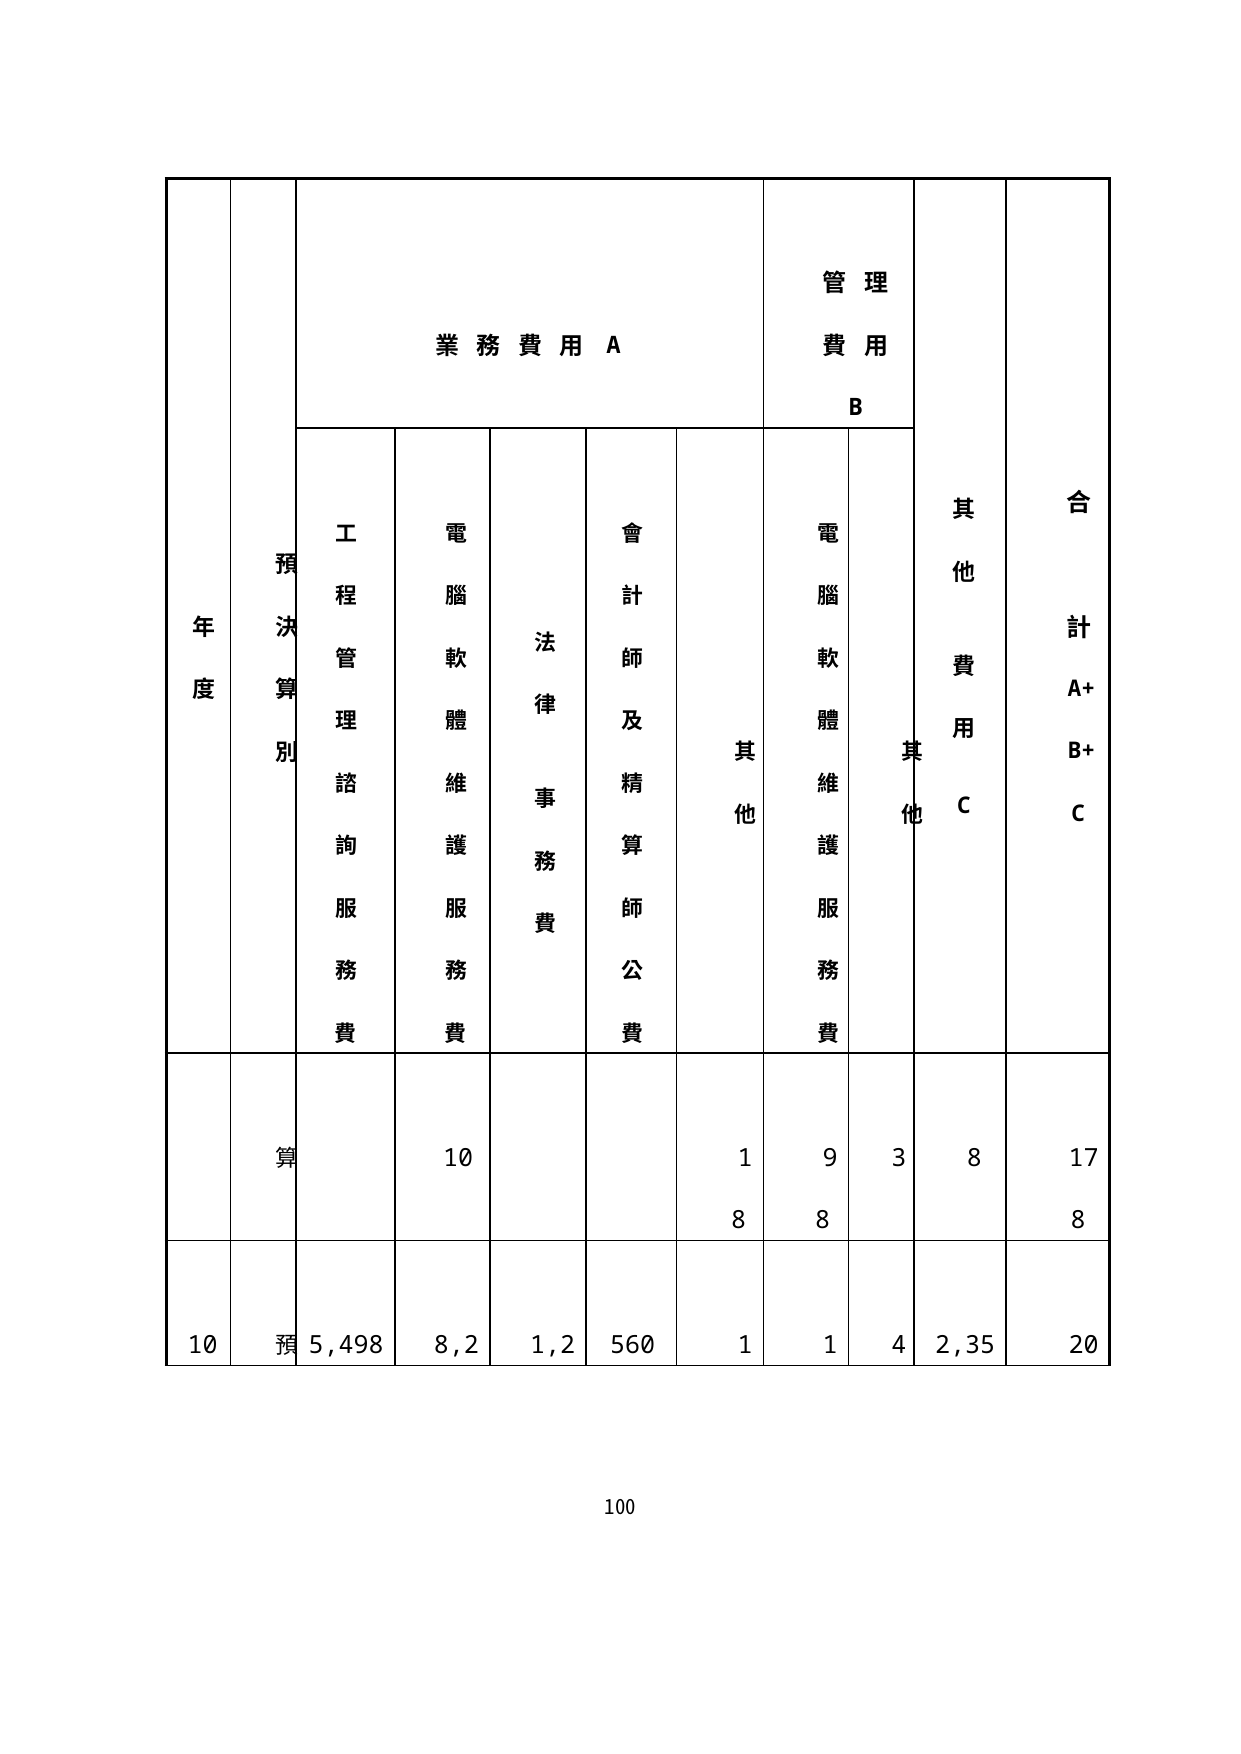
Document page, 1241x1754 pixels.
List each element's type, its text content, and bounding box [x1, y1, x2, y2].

table_cell 4 [849, 1241, 913, 1365]
table_cell 電腦軟體維護服務費 [764, 429, 848, 1052]
table_cell 5,498 [297, 1241, 394, 1365]
table_header 其他 費用 C [915, 180, 1005, 1052]
table_cell 98 [764, 1054, 848, 1240]
table_cell [297, 1054, 394, 1240]
table_cell 1 [764, 1241, 848, 1365]
table_cell 電腦軟體維護服務費 [396, 429, 489, 1052]
table_cell 10 [396, 1054, 489, 1240]
table_cell [491, 1054, 585, 1240]
table_cell 3 [849, 1054, 913, 1240]
table_header 業務費用A [297, 180, 763, 427]
table_cell 8 [915, 1054, 1005, 1240]
table_header 管理費用B [764, 180, 913, 427]
table_header 合 計 A+B+C [1007, 180, 1108, 1052]
table_cell 決算 [231, 1054, 295, 1240]
table_cell 18 [677, 1054, 763, 1240]
table_cell 其他 [677, 429, 763, 1052]
table_cell 會計師及精算師公費 [587, 429, 676, 1052]
table_cell 預算 [231, 1241, 295, 1365]
table_cell 178 [1007, 1054, 1108, 1240]
table_header 年度 [168, 180, 230, 1052]
table_cell 1,2 [491, 1241, 585, 1365]
table_cell 1 [677, 1241, 763, 1365]
table_header 預決算別 [231, 180, 295, 1052]
table_cell 20 [1007, 1241, 1108, 1365]
table_cell [168, 1054, 230, 1240]
table_cell 560 [587, 1241, 676, 1365]
table_cell 其他 [849, 429, 913, 1052]
table_cell 工程管理諮詢服務費 [297, 429, 394, 1052]
table_cell 10 [168, 1241, 230, 1365]
table_cell 8,2 [396, 1241, 489, 1365]
table_cell 預算 [282, 1336, 290, 1342]
table_cell 法 律 事務費 [491, 429, 585, 1052]
table_cell [587, 1054, 676, 1240]
table_cell 2,35 [915, 1241, 1005, 1365]
